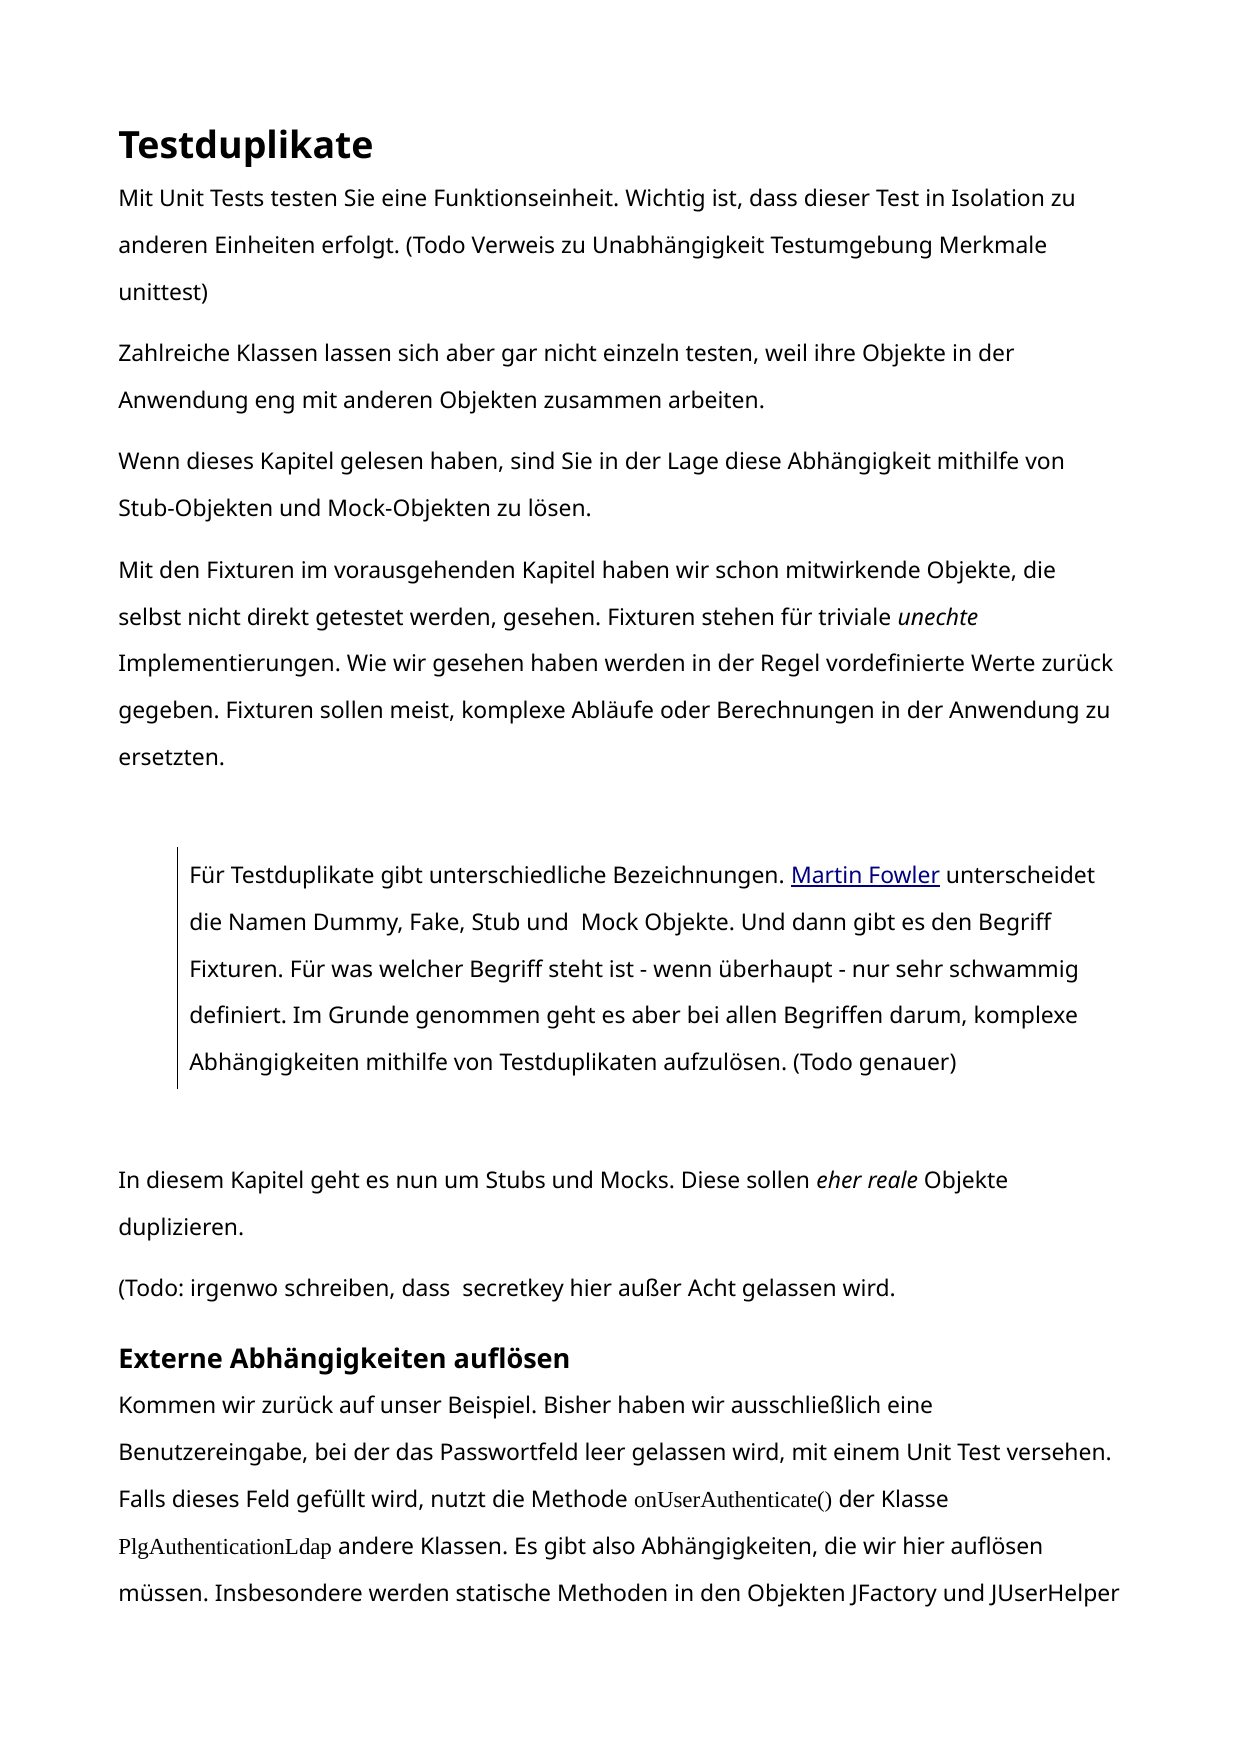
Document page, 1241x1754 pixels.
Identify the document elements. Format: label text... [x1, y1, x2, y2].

text In diesem Kapitel geht es nun um Stubs und Mocks. Diese sollen eher reale Objekte duplizieren. [118, 1164, 1122, 1242]
text (Todo: irgenwo schreiben, dass secretkey hier außer Acht gelassen wird. [118, 1272, 1122, 1303]
text Kommen wir zurück auf unser Beispiel. Bisher haben wir ausschließlich eine Benutzereingabe, bei der das Passwortfeld leer gelassen wird, mit einem Unit Test versehen. Falls dieses Feld gefüllt wird, nutzt die Methode onUserAuthenticate() der Klasse PlgAuthenticationLdap andere Klassen. Es gibt also Abhängigkeiten, die wir hier auflösen müssen. Insbesondere werden statische Methoden in den Objekten JFactory und JUserHelper [118, 1389, 1122, 1608]
text Wenn dieses Kapitel gelesen haben, sind Sie in der Lage diese Abhängigkeit mithilfe von Stub-Objekten und Mock-Objekten zu lösen. [118, 445, 1122, 523]
text Mit den Fixturen im vorausgehenden Kapitel haben wir schon mitwirkende Objekte, die selbst nicht direkt getestet werden, gesehen. Fixturen stehen für triviale unechte Implementierungen. Wie wir gesehen haben werden in der Regel vordefinierte Werte zurück gegeben. Fixturen sollen meist, komplexe Abläufe oder Berechnungen in der Anwendung zu ersetzten. [118, 553, 1122, 772]
text Zahlreiche Klassen lassen sich aber gar nicht einzeln testen, weil ihre Objekte in der Anwendung eng mit anderen Objekten zusammen arbeiten. [118, 337, 1122, 415]
subtitle Externe Abhängigkeiten auflösen [118, 1340, 1122, 1377]
subtitle Testduplikate [118, 118, 1122, 169]
text Für Testduplikate gibt unterschiedliche Bezeichnungen. Martin Fowler unterscheidet die Namen Dummy, Fake, Stub und Mock Objekte. Und dann gibt es den Begriff Fixturen. Für was welcher Begriff steht ist - wenn überhaupt - nur sehr schwammig definiert. Im Grunde genommen geht es aber bei allen Begriffen darum, komplexe Abhängigkeiten mithilfe von Testduplikaten aufzulösen. (Todo genauer) [178, 847, 1122, 1089]
text Mit Unit Tests testen Sie eine Funktionseinheit. Wichtig ist, dass dieser Test in Isolation zu anderen Einheiten erfolgt. (Todo Verweis zu Unabhängigkeit Testumgebung Merkmale unittest) [118, 182, 1122, 307]
